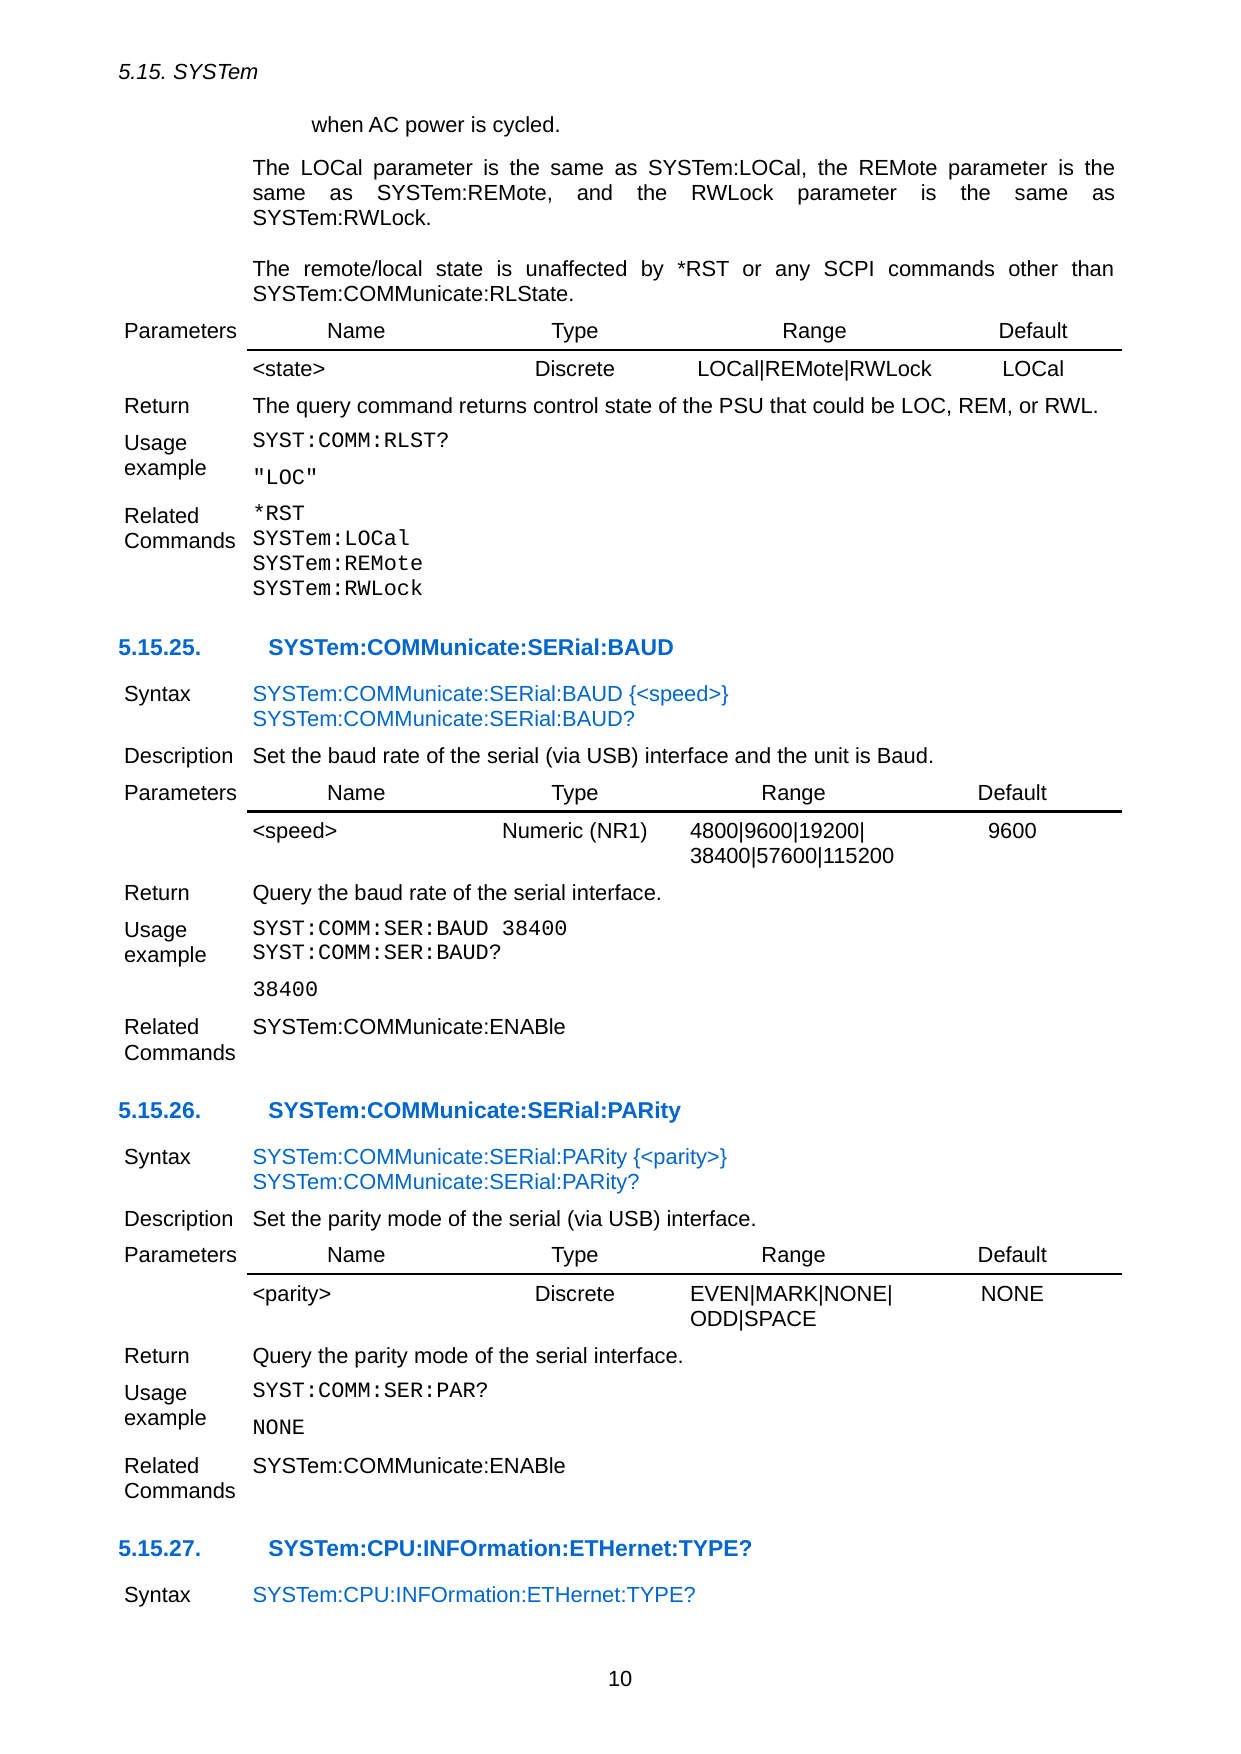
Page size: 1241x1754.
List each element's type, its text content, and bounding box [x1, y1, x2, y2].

table_cell Parameters [118, 774, 247, 874]
table_cell SYSTem:COMMunicate:ENABle [247, 1009, 1122, 1070]
table_cell Related Commands [118, 1447, 247, 1509]
table_cell Parameters [118, 312, 247, 387]
table_cell Description [118, 1200, 247, 1237]
table_cell LOCal|REMote|RWLock [684, 351, 944, 387]
table_cell SYST:COMM:SER:PAR? NONE [247, 1374, 1122, 1447]
table_cell NONE [903, 1275, 1122, 1337]
table_cell EVEN|MARK|NONE|ODD|SPACE [684, 1275, 903, 1337]
table_cell Type [465, 774, 684, 810]
table_cell Name [247, 1237, 465, 1273]
table_cell Return [118, 1337, 247, 1374]
table_cell Usage example [118, 424, 247, 497]
table_cell Description [118, 737, 247, 774]
table_cell when AC power is cycled. The LOCal parameter is the same as SYSTem:LOCal, the REMote parameter is the same as SYSTem:REMote, and the RWLock parameter is the same as SYSTem:RWLock. The remote/local state is unaffected by *RST or any SCPI commands other than SYSTem:COMMunicate:RLState. [247, 106, 1122, 312]
table_cell Type [465, 1237, 684, 1273]
table_cell Return [118, 387, 247, 424]
table_cell The query command returns control state of the PSU that could be LOC, REM, or RWL. [247, 387, 1122, 424]
table_cell Name [247, 774, 465, 810]
table_cell Query the parity mode of the serial interface. [247, 1337, 1122, 1374]
table_cell Related Commands [118, 1009, 247, 1070]
table_cell 9600 [903, 813, 1122, 874]
table_cell [118, 106, 247, 312]
table_cell Range [684, 312, 944, 348]
table_cell Set the parity mode of the serial (via USB) interface. [247, 1200, 1122, 1237]
table_cell Range [684, 1237, 903, 1273]
table_cell *RST SYSTem:LOCal SYSTem:REMote SYSTem:RWLock [247, 497, 1122, 607]
table_cell SYST:COMM:SER:BAUD 38400 SYST:COMM:SER:BAUD? 38400 [247, 911, 1122, 1008]
table_cell <state> [247, 351, 465, 387]
table_header SYSTem:COMMunicate:SERial:PARity {<parity>} SYSTem:COMMunicate:SERial:PARity? [247, 1138, 1122, 1200]
table_cell Usage example [118, 1374, 247, 1447]
table_cell Default [903, 1237, 1122, 1273]
table_cell Parameters [118, 1237, 247, 1337]
table_cell Name [247, 312, 465, 348]
table_cell Usage example [118, 911, 247, 1008]
table_cell Related Commands [118, 497, 247, 607]
table_cell Discrete [465, 1275, 684, 1337]
table_cell Return [118, 874, 247, 911]
table_cell Default [903, 774, 1122, 810]
subtitle SYSTem:COMMunicate:SERial:BAUD [118, 634, 1122, 660]
table_cell LOCal [945, 351, 1122, 387]
table_cell SYST:COMM:RLST? "LOC" [247, 424, 1122, 497]
table_cell Type [465, 312, 684, 348]
table_cell Discrete [465, 351, 684, 387]
table_header Syntax [118, 1138, 247, 1200]
table_cell Default [945, 312, 1122, 348]
table_cell Query the baud rate of the serial interface. [247, 874, 1122, 911]
table_header Syntax [118, 675, 247, 737]
table_cell <parity> [247, 1275, 465, 1337]
table_cell Set the baud rate of the serial (via USB) interface and the unit is Baud. [247, 737, 1122, 774]
table_cell 4800|9600|19200|38400|57600|115200 [684, 813, 903, 874]
table_header SYSTem:CPU:INFOrmation:ETHernet:TYPE? [247, 1576, 1122, 1613]
subtitle SYSTem:CPU:INFOrmation:ETHernet:TYPE? [118, 1535, 1122, 1562]
table_header Syntax [118, 1576, 247, 1613]
subtitle SYSTem:COMMunicate:SERial:PARity [118, 1097, 1122, 1123]
table_cell SYSTem:COMMunicate:ENABle [247, 1447, 1122, 1509]
table_cell <speed> [247, 813, 465, 874]
table_cell Range [684, 774, 903, 810]
table_header SYSTem:COMMunicate:SERial:BAUD {<speed>} SYSTem:COMMunicate:SERial:BAUD? [247, 675, 1122, 737]
table_cell Numeric (NR1) [465, 813, 684, 874]
